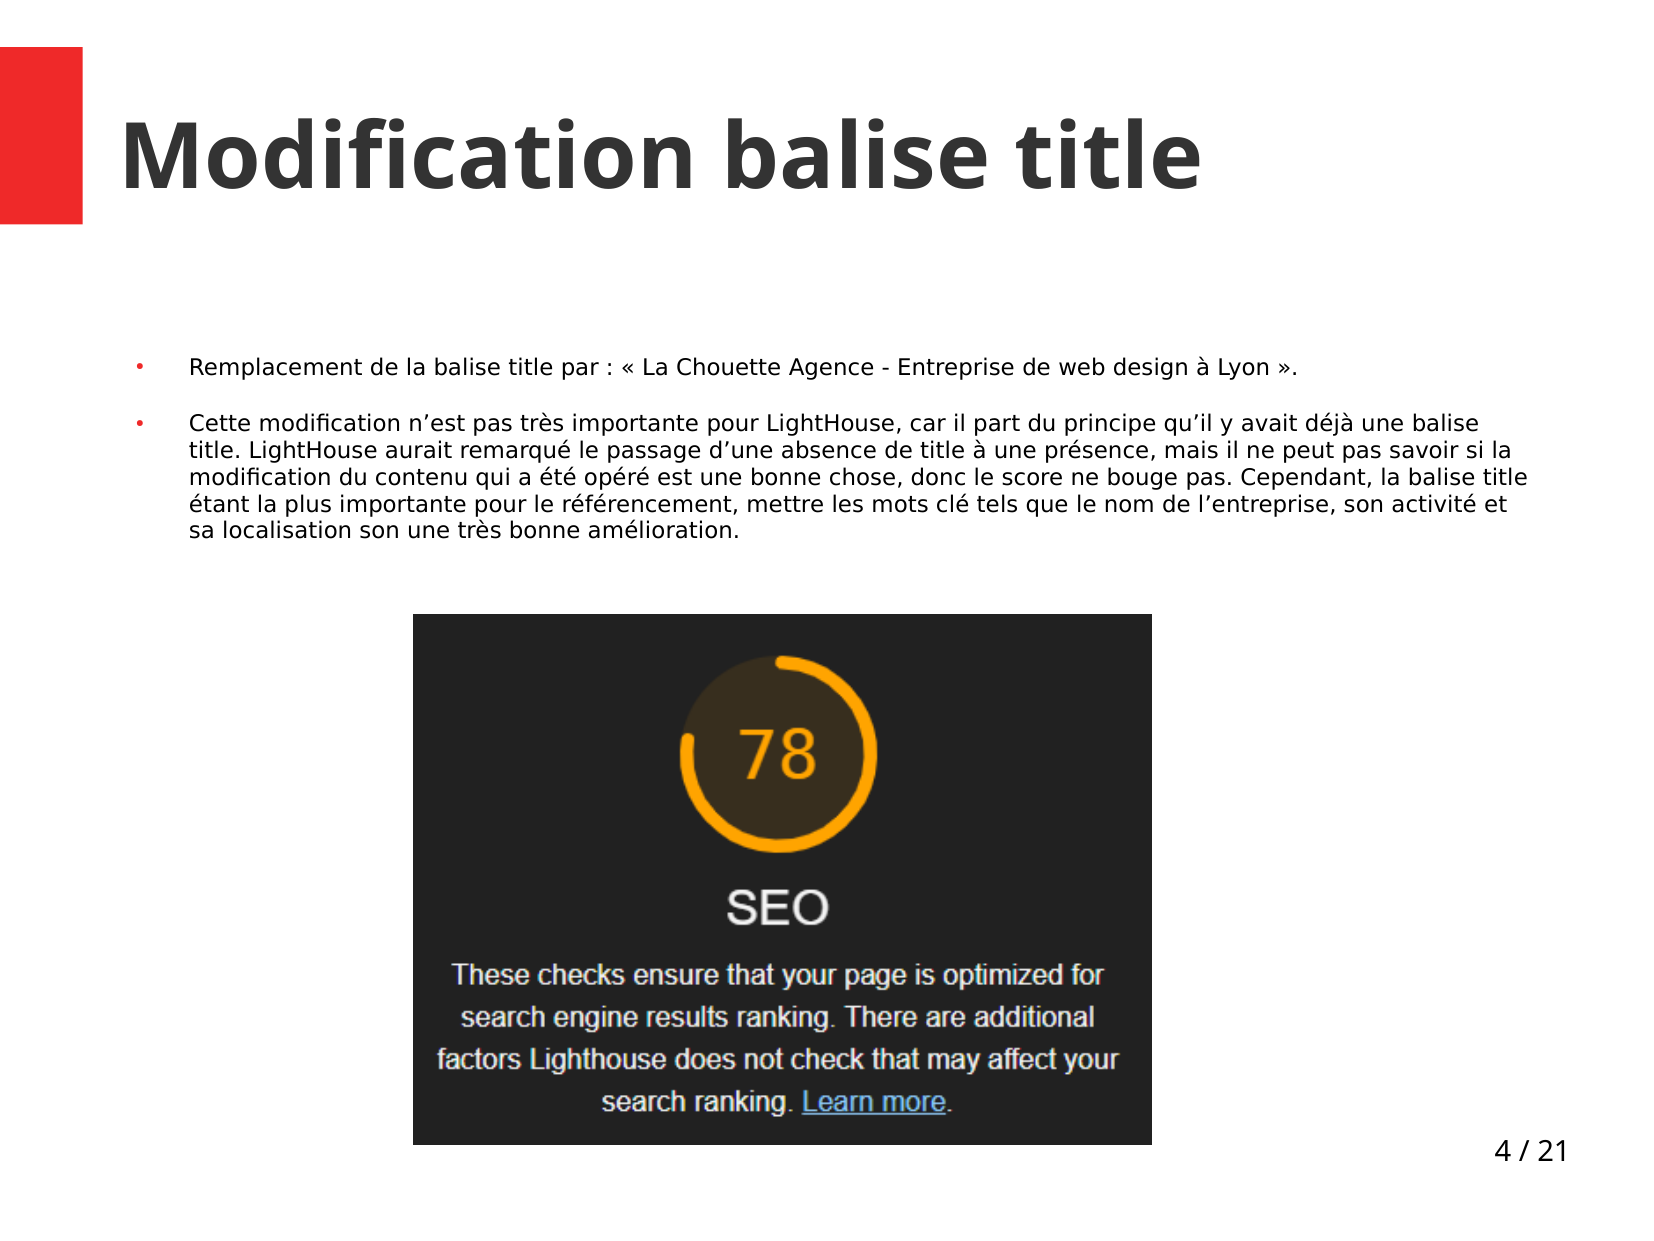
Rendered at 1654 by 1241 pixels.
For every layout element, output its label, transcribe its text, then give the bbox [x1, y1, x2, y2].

title Modification balise title [118, 27, 1571, 278]
list Remplacement de la balise title par : « La Chouette Agence - Entreprise de web design à Lyon ». Cette modification n’est pas très importante pour LightHouse, car il part du principe qu’il y avait déjà une balise title. LightHouse aurait remarqué le passage d’une absence de title à une présence, mais il ne peut pas savoir si la modification du contenu qui a été opéré est une bonne chose, donc le score ne bouge pas. Cependant, la balise title étant la plus importante pour le référencement, mettre les mots clé tels que le nom de l’entreprise, son activité et sa localisation son une très bonne amélioration. [118, 354, 1536, 1074]
picture [413, 614, 1152, 1146]
